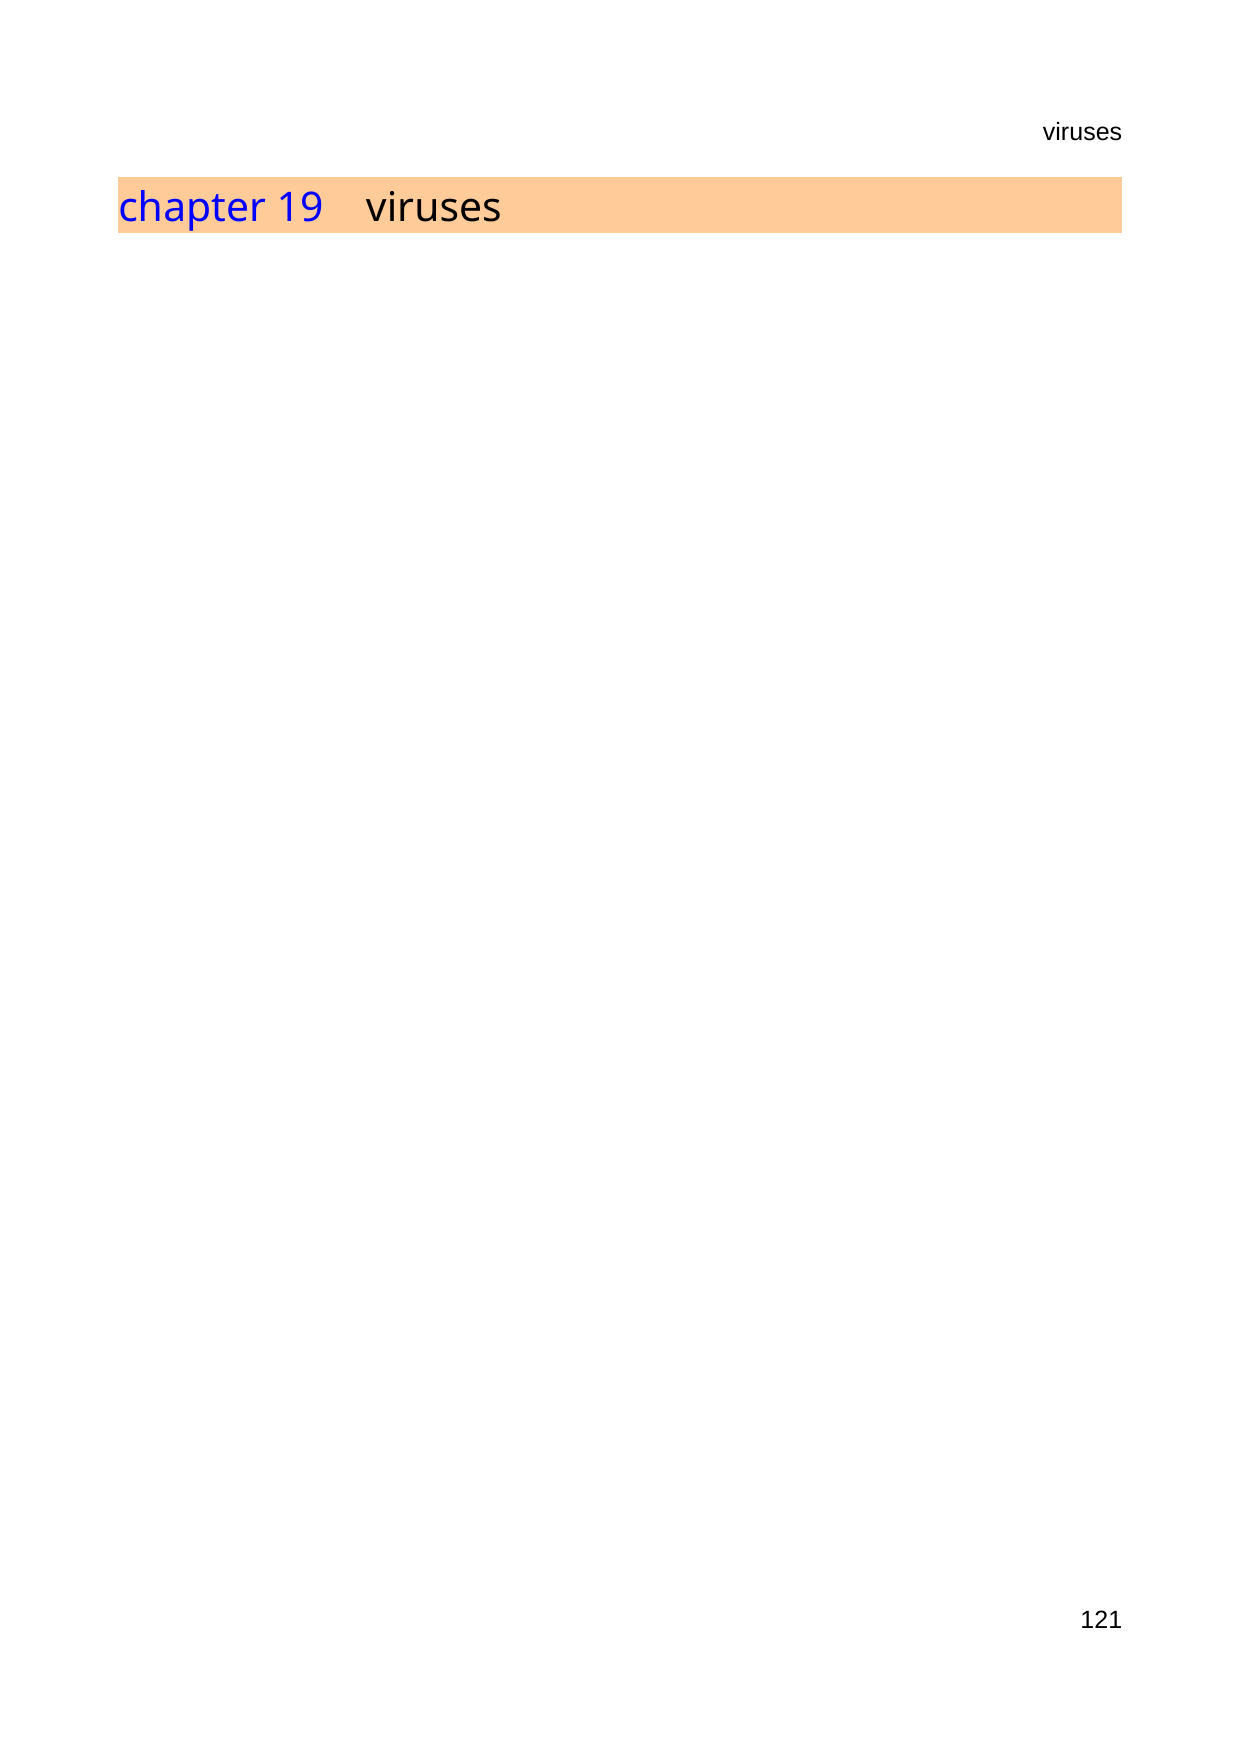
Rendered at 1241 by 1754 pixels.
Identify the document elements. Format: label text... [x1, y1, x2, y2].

subtitle viruses [118, 177, 1122, 233]
